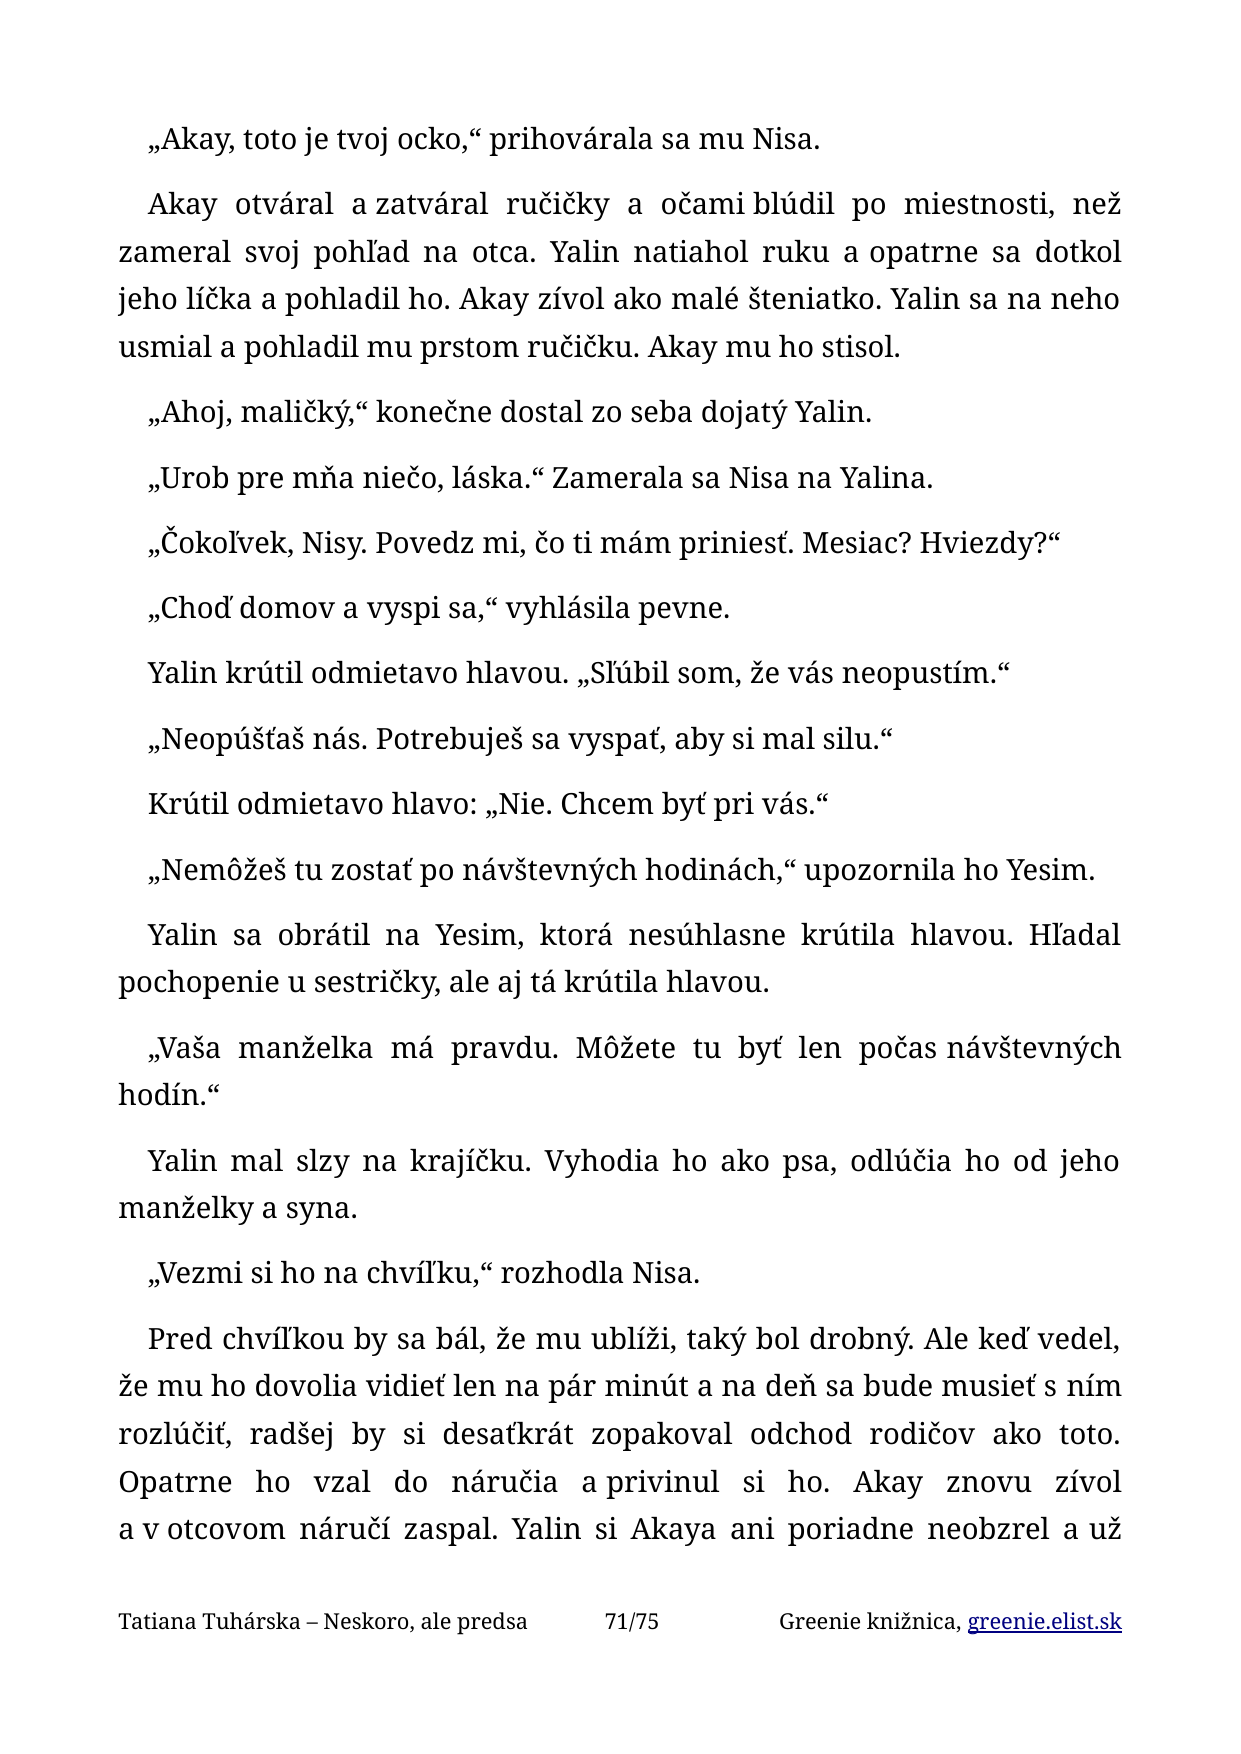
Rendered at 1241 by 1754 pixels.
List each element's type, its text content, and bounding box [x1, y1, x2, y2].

text „Vezmi si ho na chvíľku,“ rozhodla Nisa. [118, 1253, 1122, 1292]
text Yalin sa obrátil na Yesim, ktorá nesúhlasne krútila hlavou. Hľadal pochopenie u sestričky, ale aj tá krútila hlavou. [118, 914, 1122, 1001]
text Pred chvíľkou by sa bál, že mu ublíži, taký bol drobný. Ale keď vedel, že mu ho dovolia vidieť len na pár minút a na deň sa bude musieť s ním rozlúčiť, radšej by si desaťkrát zopakoval odchod rodičov ako toto. Opatrne ho vzal do náručia a privinul si ho. Akay znovu zívol a v otcovom náručí zaspal. Yalin si Akaya ani poriadne neobzrel a už [118, 1318, 1122, 1548]
text „Vaša manželka má pravdu. Môžete tu byť len počas návštevných hodín.“ [118, 1027, 1122, 1114]
text „Nemôžeš tu zostať po návštevných hodinách,“ upozornila ho Yesim. [118, 849, 1122, 888]
text „Choď domov a vyspi sa,“ vyhlásila pevne. [118, 587, 1122, 627]
text „Ahoj, maličký,“ konečne dostal zo seba dojatý Yalin. [118, 392, 1122, 431]
text Yalin mal slzy na krajíčku. Vyhodia ho ako psa, odlúčia ho od jeho manželky a syna. [118, 1140, 1122, 1227]
text Krútil odmietavo hlavo: „Nie. Chcem byť pri vás.“ [118, 783, 1122, 823]
text „Akay, toto je tvoj ocko,“ prihovárala sa mu Nisa. [118, 118, 1122, 158]
text „Urob pre mňa niečo, láska.“ Zamerala sa Nisa na Yalina. [118, 457, 1122, 497]
text „Neopúšťaš nás. Potrebuješ sa vyspať, aby si mal silu.“ [118, 718, 1122, 758]
text Akay otváral a zatváral ručičky a očami blúdil po miestnosti, než zameral svoj pohľad na otca. Yalin natiahol ruku a opatrne sa dotkol jeho líčka a pohladil ho. Akay zívol ako malé šteniatko. Yalin sa na neho usmial a pohladil mu prstom ručičku. Akay mu ho stisol. [118, 183, 1122, 366]
text Yalin krútil odmietavo hlavou. „Sľúbil som, že vás neopustím.“ [118, 653, 1122, 692]
text „Čokoľvek, Nisy. Povedz mi, čo ti mám priniesť. Mesiac? Hviezdy?“ [118, 522, 1122, 562]
